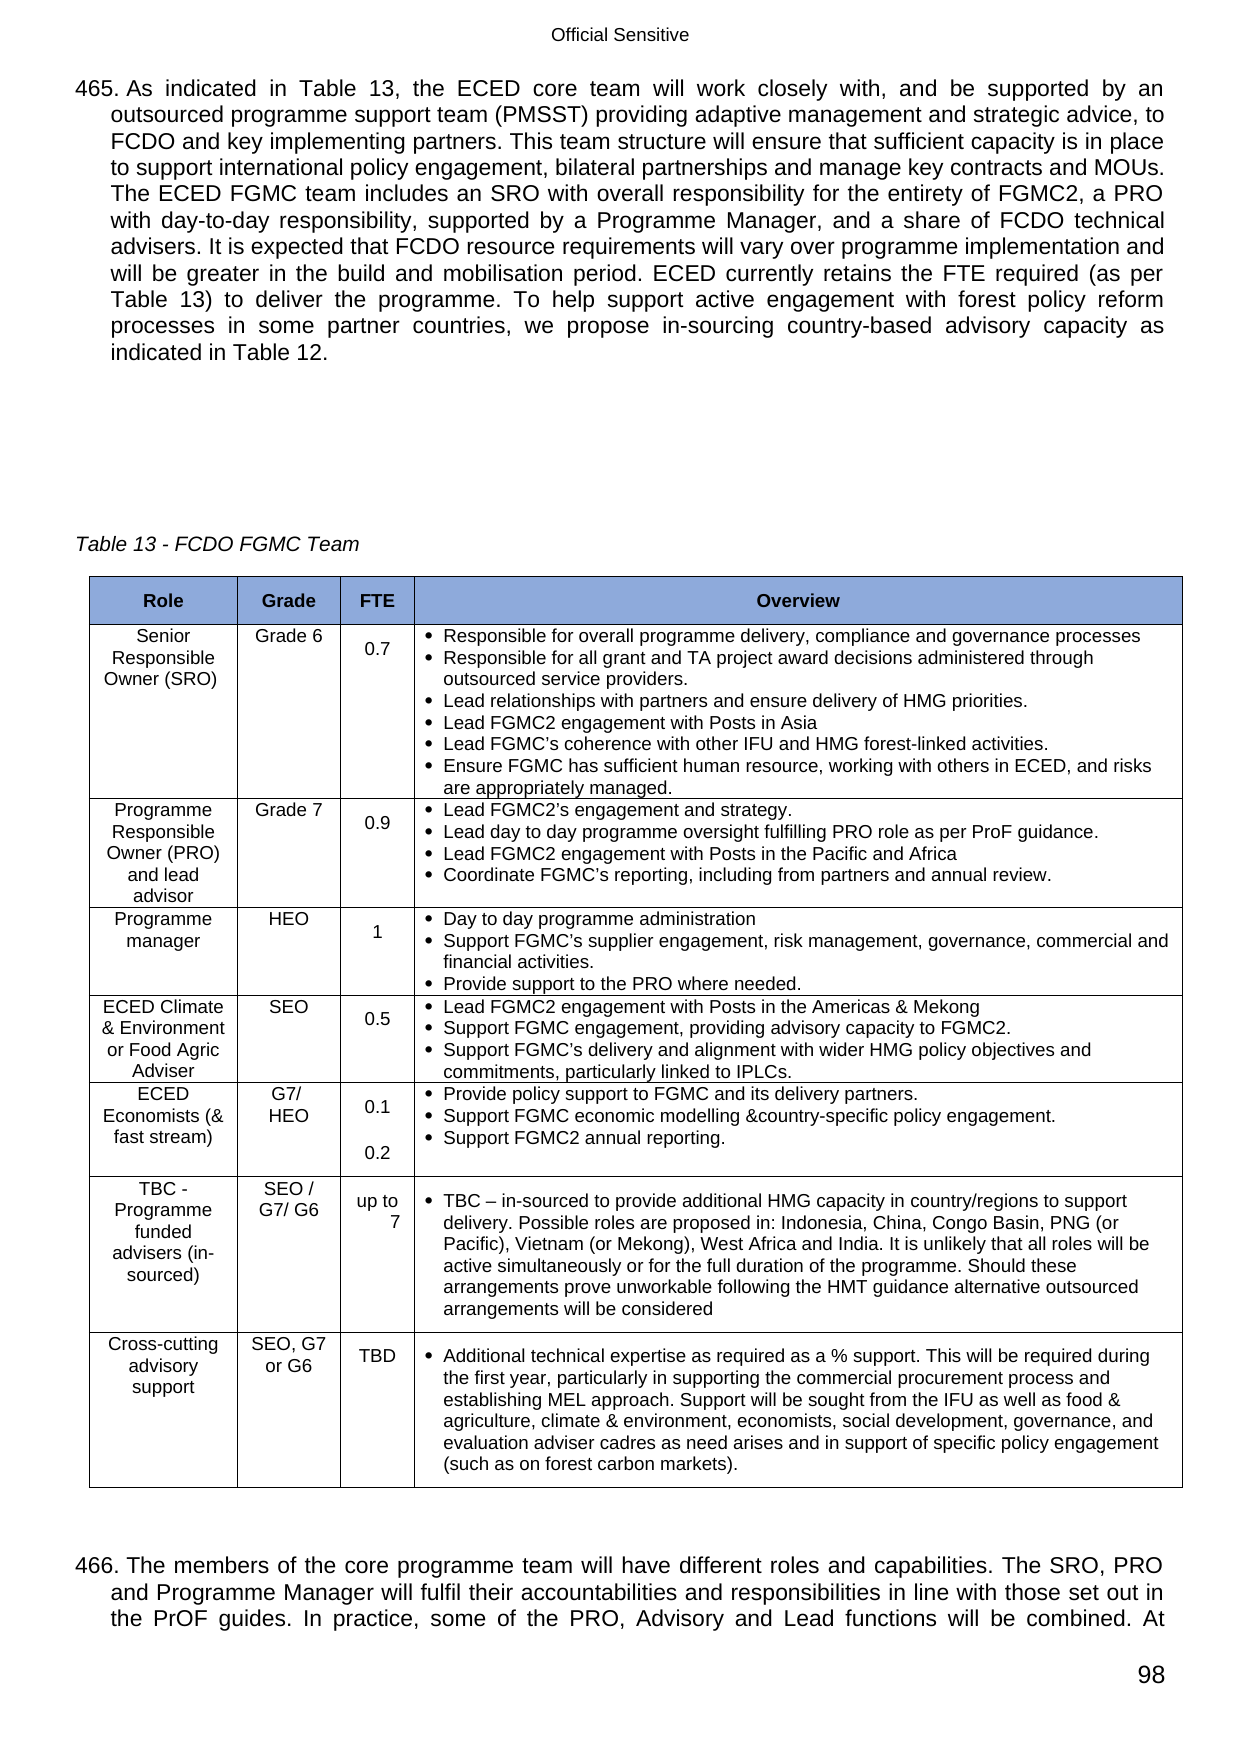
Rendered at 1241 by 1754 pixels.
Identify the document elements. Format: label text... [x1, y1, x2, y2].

list The members of the core programme team will have different roles and capabilities. The SRO, PRO and Programme Manager will fulfil their accountabilities and responsibilities in line with those set out in the PrOF guides. In practice, some of the PRO, Advisory and Lead functions will be combined. At [75, 1552, 1165, 1631]
text Table 13 - FCDO FGMC Team [75, 531, 1165, 555]
list As indicated in Table 13, the ECED core team will work closely with, and be supported by an outsourced programme support team (PMSST) providing adaptive management and strategic advice, to FCDO and key implementing partners. This team structure will ensure that sufficient capacity is in place to support international policy engagement, bilateral partnerships and manage key contracts and MOUs. The ECED FGMC team includes an SRO with overall responsibility for the entirety of FGMC2, a PRO with day-to-day responsibility, supported by a Programme Manager, and a share of FCDO technical advisers. It is expected that FCDO resource requirements will vary over programme implementation and will be greater in the build and mobilisation period. ECED currently retains the FTE required (as per Table 13) to deliver the programme. To help support active engagement with forest policy reform processes in some partner countries, we propose in-sourcing country-based advisory capacity as indicated in Table 12. [75, 75, 1165, 365]
table_cell 0.9 [341, 799, 414, 907]
table_cell up to 7 [341, 1177, 414, 1332]
table_cell Lead FGMC2 engagement with Posts in the Americas & Mekong Support FGMC engagement, providing advisory capacity to FGMC2. Support FGMC’s delivery and alignment with wider HMG policy objectives and commitments, particularly linked to IPLCs. [415, 996, 1182, 1082]
table_cell Lead FGMC2’s engagement and strategy. Lead day to day programme oversight fulfilling PRO role as per ProF guidance. Lead FGMC2 engagement with Posts in the Pacific and Africa Coordinate FGMC’s reporting, including from partners and annual review. [415, 799, 1182, 907]
table_cell SEO [238, 996, 340, 1082]
table_cell Additional technical expertise as required as a % support. This will be required during the first year, particularly in supporting the commercial procurement process and establishing MEL approach. Support will be sought from the IFU as well as food & agriculture, climate & environment, economists, social development, governance, and evaluation adviser cadres as need arises and in support of specific policy engagement (such as on forest carbon markets). [415, 1333, 1182, 1487]
table_cell TBC - Programme funded advisers (in-sourced) [90, 1177, 237, 1332]
table_cell HEO [238, 908, 340, 994]
table_cell Day to day programme administration Support FGMC’s supplier engagement, risk management, governance, commercial and financial activities. Provide support to the PRO where needed. [415, 908, 1182, 994]
table_cell SEO, G7 or G6 [238, 1333, 340, 1487]
table_header Overview [415, 577, 1182, 624]
table_cell 0.7 [341, 625, 414, 798]
table_cell 0.5 [341, 996, 414, 1082]
table_cell Provide policy support to FGMC and its delivery partners. Support FGMC economic modelling &country-specific policy engagement. Support FGMC2 annual reporting. [415, 1083, 1182, 1176]
table_cell SEO / G7/ G6 [238, 1177, 340, 1332]
table_cell Senior Responsible Owner (SRO) [90, 625, 237, 798]
table_header Role [90, 577, 237, 624]
table_cell Grade 7 [238, 799, 340, 907]
table_cell Grade 6 [238, 625, 340, 798]
table_header FTE [341, 577, 414, 624]
table_cell TBC – in-sourced to provide additional HMG capacity in country/regions to support delivery. Possible roles are proposed in: Indonesia, China, Congo Basin, PNG (or Pacific), Vietnam (or Mekong), West Africa and India. It is unlikely that all roles will be active simultaneously or for the full duration of the programme. Should these arrangements prove unworkable following the HMT guidance alternative outsourced arrangements will be considered [415, 1177, 1182, 1332]
table_cell ECED Economists (& fast stream) [90, 1083, 237, 1176]
table_cell 0.1 0.2 [341, 1083, 414, 1176]
table_header Grade [238, 577, 340, 624]
table_cell Responsible for overall programme delivery, compliance and governance processes Responsible for all grant and TA project award decisions administered through outsourced service providers. Lead relationships with partners and ensure delivery of HMG priorities. Lead FGMC2 engagement with Posts in Asia Lead FGMC’s coherence with other IFU and HMG forest-linked activities. Ensure FGMC has sufficient human resource, working with others in ECED, and risks are appropriately managed. [415, 625, 1182, 798]
table_cell G7/ HEO [238, 1083, 340, 1176]
table_cell Cross-cutting advisory support [90, 1333, 237, 1487]
table_cell 1 [341, 908, 414, 994]
table_cell Programme manager [90, 908, 237, 994]
table_cell Programme Responsible Owner (PRO) and lead advisor [90, 799, 237, 907]
table_cell ECED Climate & Environment or Food Agric Adviser [90, 996, 237, 1082]
table_cell TBD [341, 1333, 414, 1487]
